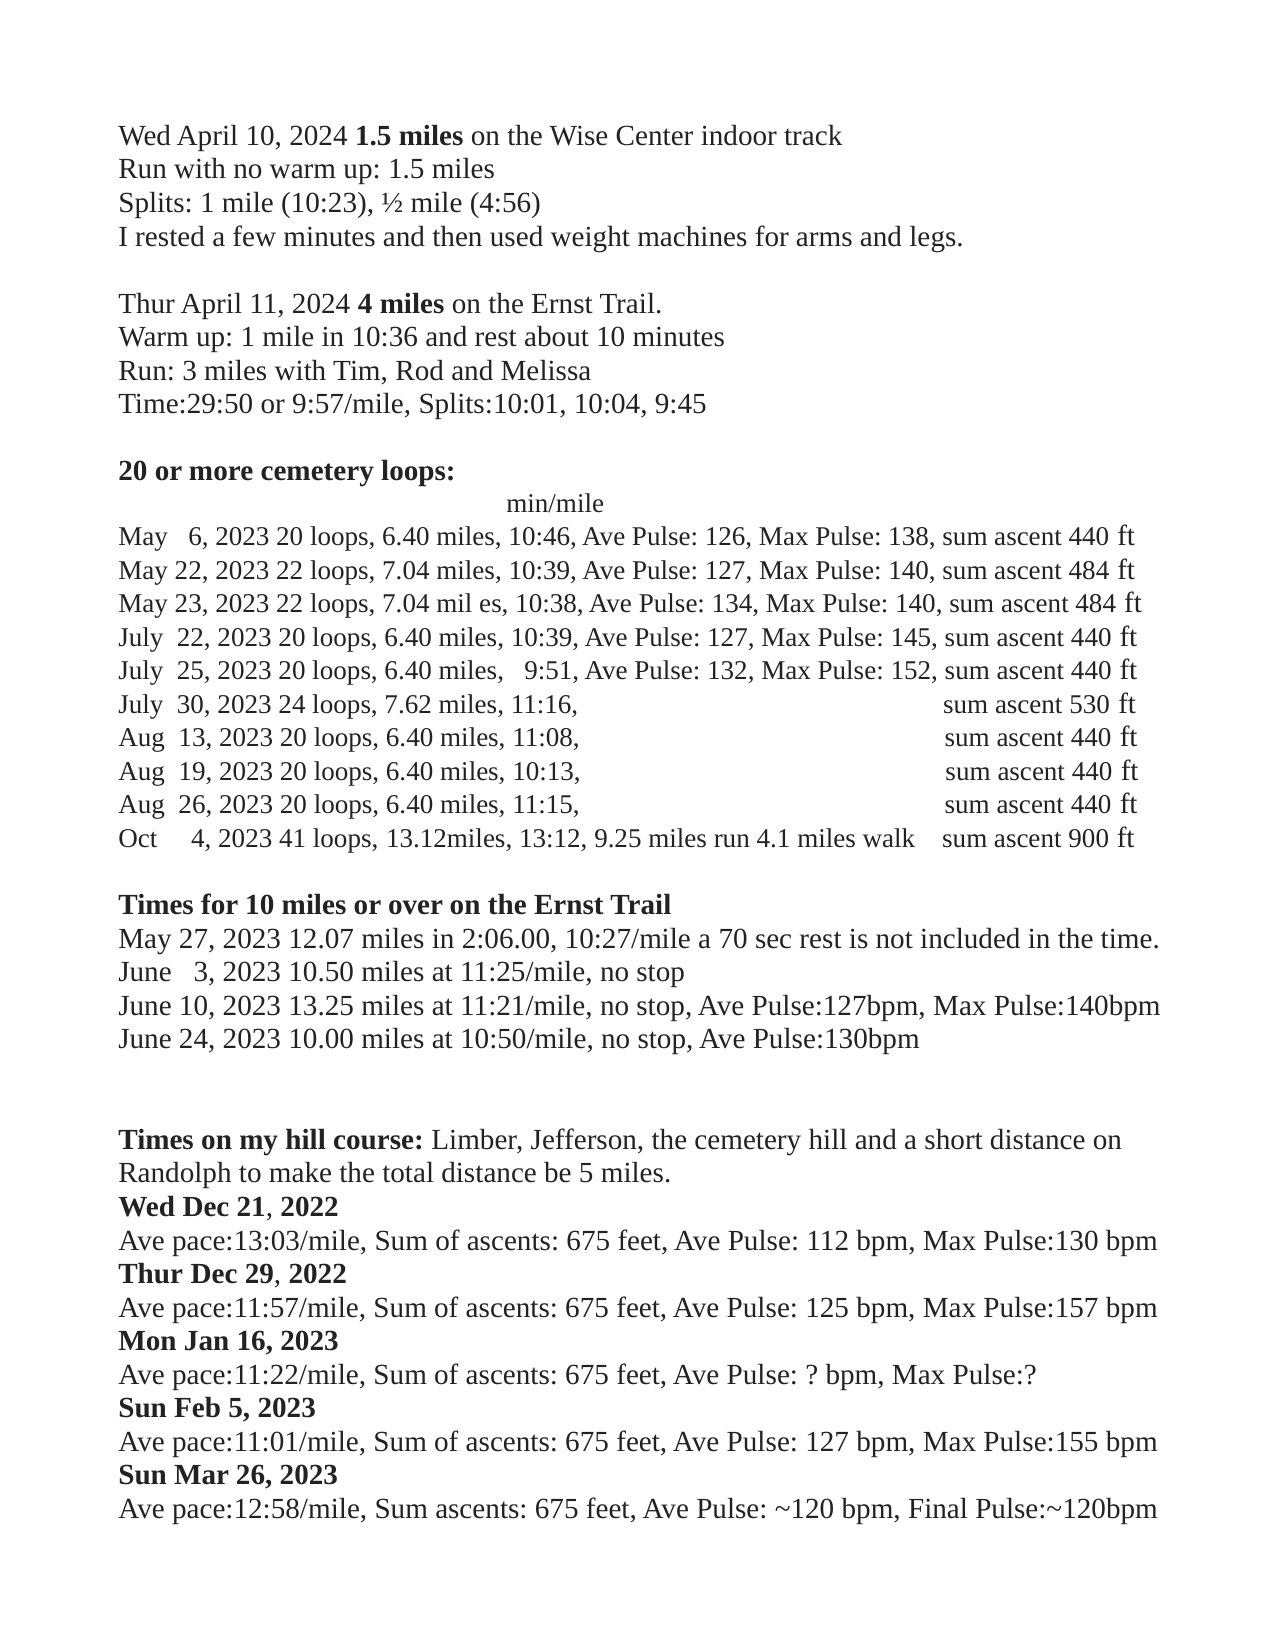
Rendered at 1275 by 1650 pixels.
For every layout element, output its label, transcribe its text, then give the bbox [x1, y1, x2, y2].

text Sun Feb 5, 2023 [118, 1390, 1161, 1424]
text Ave pace:12:58/mile, Sum ascents: 675 feet, Ave Pulse: ~120 bpm, Final Pulse:~120bpm [118, 1491, 1161, 1524]
text Mon Jan 16, 2023 [118, 1323, 1161, 1357]
text Time:29:50 or 9:57/mile, Splits:10:01, 10:04, 9:45 [118, 386, 1161, 420]
text Times for 10 miles or over on the Ernst Trail [118, 887, 1161, 921]
text May 22, 2023 22 loops, 7.04 miles, 10:39, Ave Pulse: 127, Max Pulse: 140, sum ascent 484 ft [118, 552, 1161, 585]
text Thur April 11, 2024 4 miles on the Ernst Trail. [118, 286, 1161, 319]
text July 30, 2023 24 loops, 7.62 miles, 11:16, sum ascent 530 ft [118, 686, 1161, 719]
text Ave pace:11:22/mile, Sum of ascents: 675 feet, Ave Pulse: ? bpm, Max Pulse:? [118, 1357, 1161, 1390]
text June 24, 2023 10.00 miles at 10:50/mile, no stop, Ave Pulse:130bpm [118, 1021, 1161, 1055]
text Sun Mar 26, 2023 [118, 1457, 1161, 1491]
text Oct 4, 2023 41 loops, 13.12miles, 13:12, 9.25 miles run 4.1 miles walk sum ascent 900 ft [118, 820, 1161, 854]
text Wed Dec 21, 2022 [118, 1189, 1161, 1223]
text Thur Dec 29, 2022 [118, 1256, 1161, 1290]
text July 22, 2023 20 loops, 6.40 miles, 10:39, Ave Pulse: 127, Max Pulse: 145, sum ascent 440 ft [118, 619, 1161, 652]
text June 10, 2023 13.25 miles at 11:21/mile, no stop, Ave Pulse:127bpm, Max Pulse:140bpm [118, 988, 1161, 1021]
text Wed April 10, 2024 1.5 miles on the Wise Center indoor track [118, 118, 1161, 152]
text Times on my hill course: Limber, Jefferson, the cemetery hill and a short distance on Randolph to make the total distance be 5 miles. [118, 1122, 1161, 1189]
text Warm up: 1 mile in 10:36 and rest about 10 minutes [118, 319, 1161, 353]
text Aug 13, 2023 20 loops, 6.40 miles, 11:08, sum ascent 440 ft [118, 719, 1161, 753]
text Ave pace:11:01/mile, Sum of ascents: 675 feet, Ave Pulse: 127 bpm, Max Pulse:155 bpm [118, 1424, 1161, 1457]
text Run with no warm up: 1.5 miles [118, 152, 1161, 185]
text Ave pace:13:03/mile, Sum of ascents: 675 feet, Ave Pulse: 112 bpm, Max Pulse:130 bpm [118, 1223, 1161, 1256]
text Aug 26, 2023 20 loops, 6.40 miles, 11:15, sum ascent 440 ft [118, 787, 1161, 820]
text I rested a few minutes and then used weight machines for arms and legs. [118, 219, 1161, 252]
text Run: 3 miles with Tim, Rod and Melissa [118, 353, 1161, 386]
text Splits: 1 mile (10:23), ½ mile (4:56) [118, 185, 1161, 219]
text July 25, 2023 20 loops, 6.40 miles, 9:51, Ave Pulse: 132, Max Pulse: 152, sum ascent 440 ft [118, 652, 1161, 686]
text May 27, 2023 12.07 miles in 2:06.00, 10:27/mile a 70 sec rest is not included in the time. [118, 921, 1161, 954]
text Aug 19, 2023 20 loops, 6.40 miles, 10:13, sum ascent 440 ft [118, 753, 1161, 787]
text min/mile [118, 487, 1161, 518]
text May 23, 2023 22 loops, 7.04 mil es, 10:38, Ave Pulse: 134, Max Pulse: 140, sum ascent 484 ft [118, 585, 1161, 619]
text June 3, 2023 10.50 miles at 11:25/mile, no stop [118, 954, 1161, 988]
text Ave pace:11:57/mile, Sum of ascents: 675 feet, Ave Pulse: 125 bpm, Max Pulse:157 bpm [118, 1290, 1161, 1323]
text 20 or more cemetery loops: [118, 453, 1161, 487]
text May 6, 2023 20 loops, 6.40 miles, 10:46, Ave Pulse: 126, Max Pulse: 138, sum ascent 440 ft [118, 518, 1161, 552]
